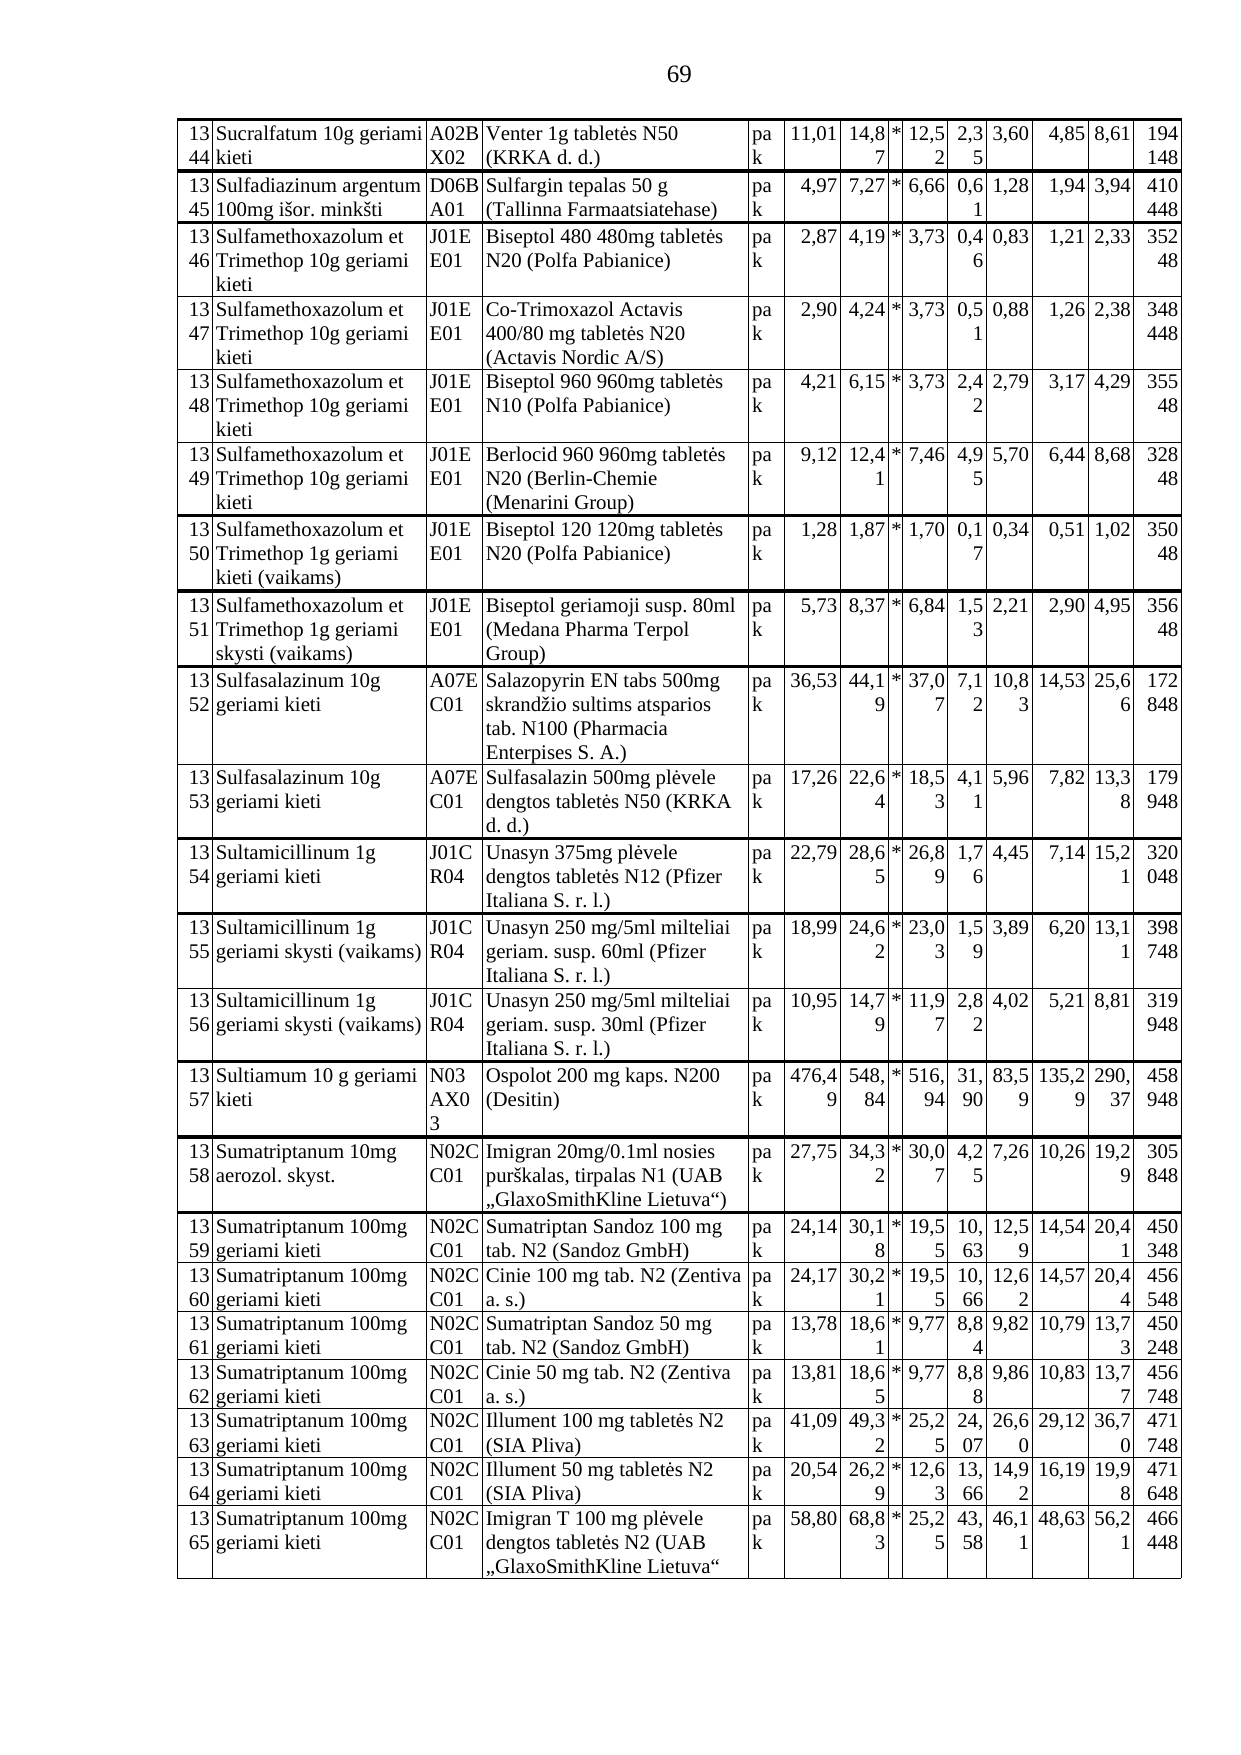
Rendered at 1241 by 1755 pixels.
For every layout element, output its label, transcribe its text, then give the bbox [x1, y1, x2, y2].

table_cell * [889, 1063, 902, 1135]
table_cell 35548 [1134, 370, 1181, 441]
table_cell Sumatriptanum 10mg aerozol. skyst. [213, 1139, 426, 1211]
table_cell 348448 [1134, 297, 1181, 369]
table_cell Biseptol 120 120mg tabletės N20 (Polfa Pabianice) [483, 517, 748, 589]
table_cell 14,57 [1033, 1263, 1088, 1311]
table_cell Berlocid 960 960mg tabletės N20 (Berlin-Chemie (Menarini Group) [483, 443, 748, 514]
table_cell Sumatriptanum 100mg geriami kieti [213, 1458, 426, 1505]
table_cell 13,81 [785, 1360, 840, 1408]
table_cell 456748 [1134, 1360, 1181, 1408]
table_cell Sulfamethoxazolum et Trimethop 10g geriami kieti [213, 224, 426, 296]
table_cell 36,70 [1089, 1409, 1133, 1457]
table_cell 25,25 [903, 1409, 947, 1457]
table_cell Imigran 20mg/0.1ml nosies purškalas, tirpalas N1 (UAB „GlaxoSmithKline Lietuva“) [483, 1139, 748, 1211]
table_cell pak [749, 765, 784, 837]
table_cell 516,94 [903, 1063, 947, 1135]
table_cell 0,88 [987, 297, 1032, 369]
table_cell pak [749, 1214, 784, 1262]
table_cell 10,66 [948, 1263, 986, 1311]
table_cell 1,21 [1033, 224, 1088, 296]
table_cell 8,68 [1089, 443, 1133, 514]
table_cell 1354 [178, 840, 212, 912]
table_cell 7,12 [948, 668, 986, 764]
table_cell 3,94 [1089, 173, 1133, 221]
table_cell * [889, 593, 902, 665]
table_cell pak [749, 121, 784, 169]
table_cell 319948 [1134, 989, 1181, 1060]
table_cell 1347 [178, 297, 212, 369]
table_cell 5,96 [987, 765, 1032, 837]
table_cell * [889, 1214, 902, 1262]
table_cell 194148 [1134, 121, 1181, 169]
table_cell pak [749, 1063, 784, 1135]
table_cell Sumatriptanum 100mg geriami kieti [213, 1360, 426, 1408]
table_cell 8,84 [948, 1312, 986, 1359]
table_cell 2,79 [987, 370, 1032, 441]
table_cell * [889, 173, 902, 221]
table_cell pak [749, 1506, 784, 1578]
table_cell Illument 50 mg tabletės N2 (SIA Pliva) [483, 1458, 748, 1505]
table_cell pak [749, 668, 784, 764]
table_cell 6,15 [841, 370, 888, 441]
table_cell 4,97 [785, 173, 840, 221]
table_cell 13,38 [1089, 765, 1133, 837]
table_cell J01CR04 [427, 989, 482, 1060]
table_cell * [889, 668, 902, 764]
table_cell Salazopyrin EN tabs 500mg skrandžio sultims atsparios tab. N100 (Pharmacia Enterpises S. A.) [483, 668, 748, 764]
table_cell 1,70 [903, 517, 947, 589]
table_cell 3,73 [903, 224, 947, 296]
table_cell 1352 [178, 668, 212, 764]
table_cell 0,17 [948, 517, 986, 589]
table_cell 9,77 [903, 1360, 947, 1408]
table_cell 0,51 [948, 297, 986, 369]
table_cell 4,21 [785, 370, 840, 441]
table_cell 7,27 [841, 173, 888, 221]
table_cell J01EE01 [427, 517, 482, 589]
table_cell Sumatriptanum 100mg geriami kieti [213, 1263, 426, 1311]
table_cell 1345 [178, 173, 212, 221]
table_cell 1360 [178, 1263, 212, 1311]
table_cell * [889, 1139, 902, 1211]
table_cell 13,77 [1089, 1360, 1133, 1408]
table_cell 10,95 [785, 989, 840, 1060]
table_cell 2,21 [987, 593, 1032, 665]
table_cell 1363 [178, 1409, 212, 1457]
table_cell 1359 [178, 1214, 212, 1262]
table_cell 34,32 [841, 1139, 888, 1211]
table_cell 2,38 [1089, 297, 1133, 369]
table_cell 37,07 [903, 668, 947, 764]
table_cell 1,53 [948, 593, 986, 665]
table_cell 8,37 [841, 593, 888, 665]
table_cell 8,61 [1089, 121, 1133, 169]
table_cell 68,83 [841, 1506, 888, 1578]
table_cell 13,11 [1089, 915, 1133, 987]
table_cell 14,92 [987, 1458, 1032, 1505]
table_cell 19,98 [1089, 1458, 1133, 1505]
table_cell Sulfamethoxazolum et Trimethop 10g geriami kieti [213, 370, 426, 441]
table_cell 25,25 [903, 1506, 947, 1578]
table_cell 6,84 [903, 593, 947, 665]
table_cell 13,78 [785, 1312, 840, 1359]
table_cell * [889, 1458, 902, 1505]
table_cell 4,95 [948, 443, 986, 514]
table_cell N03AX03 [427, 1063, 482, 1135]
table_cell pak [749, 1360, 784, 1408]
table_cell N02CC01 [427, 1263, 482, 1311]
table_cell N02CC01 [427, 1506, 482, 1578]
table_cell 6,20 [1033, 915, 1088, 987]
table_cell Sumatriptanum 100mg geriami kieti [213, 1506, 426, 1578]
table_cell Unasyn 250 mg/5ml milteliai geriam. susp. 30ml (Pfizer Italiana S. r. l.) [483, 989, 748, 1060]
table_cell 12,62 [987, 1263, 1032, 1311]
table_cell N02CC01 [427, 1139, 482, 1211]
table_cell 4,95 [1089, 593, 1133, 665]
table_cell 179948 [1134, 765, 1181, 837]
table_cell J01EE01 [427, 443, 482, 514]
table_cell 7,46 [903, 443, 947, 514]
table_cell pak [749, 443, 784, 514]
table_cell J01EE01 [427, 593, 482, 665]
table_cell 41,09 [785, 1409, 840, 1457]
table_cell 5,21 [1033, 989, 1088, 1060]
table_cell 1355 [178, 915, 212, 987]
table_cell 1344 [178, 121, 212, 169]
table_cell * [889, 765, 902, 837]
table_cell * [889, 370, 902, 441]
table_cell 2,33 [1089, 224, 1133, 296]
table_cell 1,59 [948, 915, 986, 987]
table_cell 3,89 [987, 915, 1032, 987]
table_cell A07EC01 [427, 765, 482, 837]
table_cell 290,37 [1089, 1063, 1133, 1135]
table_cell 1346 [178, 224, 212, 296]
table_cell 1362 [178, 1360, 212, 1408]
table_cell * [889, 1409, 902, 1457]
table_cell 4,45 [987, 840, 1032, 912]
table_cell 320048 [1134, 840, 1181, 912]
table_cell A07EC01 [427, 668, 482, 764]
table_cell J01EE01 [427, 297, 482, 369]
table_cell 35648 [1134, 593, 1181, 665]
table_cell * [889, 989, 902, 1060]
table_cell 0,83 [987, 224, 1032, 296]
table_cell 23,03 [903, 915, 947, 987]
table_cell 4,24 [841, 297, 888, 369]
table_cell 12,59 [987, 1214, 1032, 1262]
table_cell 3,73 [903, 297, 947, 369]
table_cell 4,19 [841, 224, 888, 296]
table_cell 83,59 [987, 1063, 1032, 1135]
table_cell 35248 [1134, 224, 1181, 296]
table_cell Illument 100 mg tabletės N2 (SIA Pliva) [483, 1409, 748, 1457]
table_cell 5,70 [987, 443, 1032, 514]
table_cell 466448 [1134, 1506, 1181, 1578]
table_cell 27,75 [785, 1139, 840, 1211]
table_cell 1349 [178, 443, 212, 514]
table_cell Sulfasalazinum 10g geriami kieti [213, 765, 426, 837]
table_cell Cinie 50 mg tab. N2 (Zentiva a. s.) [483, 1360, 748, 1408]
table_cell 8,88 [948, 1360, 986, 1408]
table_cell 49,32 [841, 1409, 888, 1457]
table_cell pak [749, 297, 784, 369]
table_cell 11,97 [903, 989, 947, 1060]
table_cell pak [749, 1263, 784, 1311]
table_cell 1,02 [1089, 517, 1133, 589]
table_cell Sumatriptan Sandoz 100 mg tab. N2 (Sandoz GmbH) [483, 1214, 748, 1262]
table_cell 471648 [1134, 1458, 1181, 1505]
table_cell 458948 [1134, 1063, 1181, 1135]
table_cell 1353 [178, 765, 212, 837]
table_cell 4,25 [948, 1139, 986, 1211]
table_cell 4,85 [1033, 121, 1088, 169]
table_cell Sumatriptanum 100mg geriami kieti [213, 1409, 426, 1457]
table_cell pak [749, 593, 784, 665]
table_cell pak [749, 1409, 784, 1457]
table_cell 2,90 [1033, 593, 1088, 665]
table_cell 26,89 [903, 840, 947, 912]
table_cell 3,17 [1033, 370, 1088, 441]
table_cell Venter 1g tabletės N50 (KRKA d. d.) [483, 121, 748, 169]
table_cell Sultamicillinum 1g geriami kieti [213, 840, 426, 912]
table_cell 48,63 [1033, 1506, 1088, 1578]
table_cell 4,11 [948, 765, 986, 837]
table_cell 0,34 [987, 517, 1032, 589]
table_cell Sultamicillinum 1g geriami skysti (vaikams) [213, 989, 426, 1060]
table_cell 18,61 [841, 1312, 888, 1359]
table_cell 1348 [178, 370, 212, 441]
table_cell 31,90 [948, 1063, 986, 1135]
table_cell 19,55 [903, 1263, 947, 1311]
table_cell * [889, 915, 902, 987]
table_cell pak [749, 370, 784, 441]
table_cell 7,82 [1033, 765, 1088, 837]
table_cell 56,21 [1089, 1506, 1133, 1578]
table_cell Sulfasalazin 500mg plėvele dengtos tabletės N50 (KRKA d. d.) [483, 765, 748, 837]
table_cell 1361 [178, 1312, 212, 1359]
table_cell 4,02 [987, 989, 1032, 1060]
table_cell 2,87 [785, 224, 840, 296]
table_cell 19,29 [1089, 1139, 1133, 1211]
table_cell J01EE01 [427, 370, 482, 441]
table_cell 19,55 [903, 1214, 947, 1262]
table_cell 29,12 [1033, 1409, 1088, 1457]
table_cell N02CC01 [427, 1214, 482, 1262]
table_cell 24,62 [841, 915, 888, 987]
table_cell 15,21 [1089, 840, 1133, 912]
table_cell D06BA01 [427, 173, 482, 221]
table_cell 3,60 [987, 121, 1032, 169]
table_cell J01CR04 [427, 840, 482, 912]
table_cell 305848 [1134, 1139, 1181, 1211]
table_cell 14,54 [1033, 1214, 1088, 1262]
table_cell 2,82 [948, 989, 986, 1060]
table_cell 450348 [1134, 1214, 1181, 1262]
table_cell 1351 [178, 593, 212, 665]
table_cell Sumatriptanum 100mg geriami kieti [213, 1214, 426, 1262]
table_cell 26,29 [841, 1458, 888, 1505]
table_cell 1,94 [1033, 173, 1088, 221]
table_cell 28,65 [841, 840, 888, 912]
table_cell 10,63 [948, 1214, 986, 1262]
table_cell 14,79 [841, 989, 888, 1060]
table_cell * [889, 517, 902, 589]
table_cell 2,42 [948, 370, 986, 441]
table_cell Sulfamethoxazolum et Trimethop 10g geriami kieti [213, 297, 426, 369]
table_cell 1356 [178, 989, 212, 1060]
table_cell 548,84 [841, 1063, 888, 1135]
table_cell 10,26 [1033, 1139, 1088, 1211]
table_cell 1365 [178, 1506, 212, 1578]
table_cell 9,12 [785, 443, 840, 514]
table_cell * [889, 1312, 902, 1359]
table_cell * [889, 121, 902, 169]
table_cell 24,07 [948, 1409, 986, 1457]
table_cell 30,18 [841, 1214, 888, 1262]
table_cell 25,66 [1089, 668, 1133, 764]
table_cell 8,81 [1089, 989, 1133, 1060]
table_cell N02CC01 [427, 1360, 482, 1408]
table_cell Sulfadiazinum argentum 100mg išor. minkšti [213, 173, 426, 221]
table_cell Sulfargin tepalas 50 g (Tallinna Farmaatsiatehase) [483, 173, 748, 221]
table_cell 9,86 [987, 1360, 1032, 1408]
table_cell 1,76 [948, 840, 986, 912]
table_cell 14,87 [841, 121, 888, 169]
table_cell 12,52 [903, 121, 947, 169]
table_cell Sumatriptanum 100mg geriami kieti [213, 1312, 426, 1359]
table_cell 6,66 [903, 173, 947, 221]
table_cell 18,99 [785, 915, 840, 987]
table_cell 7,14 [1033, 840, 1088, 912]
table_cell pak [749, 840, 784, 912]
table_cell * [889, 1506, 902, 1578]
table_cell Sultiamum 10 g geriami kieti [213, 1063, 426, 1135]
table_cell 13,73 [1089, 1312, 1133, 1359]
table_cell J01EE01 [427, 224, 482, 296]
table_cell 24,14 [785, 1214, 840, 1262]
table_cell 6,44 [1033, 443, 1088, 514]
table_cell Sulfamethoxazolum et Trimethop 1g geriami kieti (vaikams) [213, 517, 426, 589]
table_cell Unasyn 375mg plėvele dengtos tabletės N12 (Pfizer Italiana S. r. l.) [483, 840, 748, 912]
table_cell 456548 [1134, 1263, 1181, 1311]
table_cell 13,66 [948, 1458, 986, 1505]
table_cell 476,49 [785, 1063, 840, 1135]
table_cell 24,17 [785, 1263, 840, 1311]
table_cell Cinie 100 mg tab. N2 (Zentiva a. s.) [483, 1263, 748, 1311]
table_cell * [889, 1360, 902, 1408]
table_cell 471748 [1134, 1409, 1181, 1457]
table_cell Sucralfatum 10g geriami kieti [213, 121, 426, 169]
table_cell 20,41 [1089, 1214, 1133, 1262]
table_cell 32848 [1134, 443, 1181, 514]
table_cell 43,58 [948, 1506, 986, 1578]
table_cell pak [749, 173, 784, 221]
table_cell 36,53 [785, 668, 840, 764]
table_cell 30,07 [903, 1139, 947, 1211]
table_cell 410448 [1134, 173, 1181, 221]
table_cell 22,64 [841, 765, 888, 837]
table_cell Unasyn 250 mg/5ml milteliai geriam. susp. 60ml (Pfizer Italiana S. r. l.) [483, 915, 748, 987]
table_cell Biseptol 480 480mg tabletės N20 (Polfa Pabianice) [483, 224, 748, 296]
table_cell pak [749, 989, 784, 1060]
table_cell J01CR04 [427, 915, 482, 987]
table_cell Co-Trimoxazol Actavis 400/80 mg tabletės N20 (Actavis Nordic A/S) [483, 297, 748, 369]
table_cell pak [749, 1458, 784, 1505]
table_cell 14,53 [1033, 668, 1088, 764]
table_cell 11,01 [785, 121, 840, 169]
table_cell 10,83 [1033, 1360, 1088, 1408]
table_cell 12,41 [841, 443, 888, 514]
table_cell 3,73 [903, 370, 947, 441]
table_cell 20,44 [1089, 1263, 1133, 1311]
table_cell 18,65 [841, 1360, 888, 1408]
table_cell Biseptol geriamoji susp. 80ml (Medana Pharma Terpol Group) [483, 593, 748, 665]
table_cell 0,61 [948, 173, 986, 221]
table_cell N02CC01 [427, 1409, 482, 1457]
table_cell 20,54 [785, 1458, 840, 1505]
table_cell 22,79 [785, 840, 840, 912]
table_cell Imigran T 100 mg plėvele dengtos tabletės N2 (UAB „GlaxoSmithKline Lietuva“ [483, 1506, 748, 1578]
table_cell 16,19 [1033, 1458, 1088, 1505]
table_cell pak [749, 915, 784, 987]
table_cell 9,82 [987, 1312, 1032, 1359]
table_cell pak [749, 1139, 784, 1211]
table_cell 1,26 [1033, 297, 1088, 369]
table_cell Ospolot 200 mg kaps. N200 (Desitin) [483, 1063, 748, 1135]
table_cell Sultamicillinum 1g geriami skysti (vaikams) [213, 915, 426, 987]
table_cell 5,73 [785, 593, 840, 665]
table_cell 135,29 [1033, 1063, 1088, 1135]
table_cell 30,21 [841, 1263, 888, 1311]
table_cell Sulfamethoxazolum et Trimethop 10g geriami kieti [213, 443, 426, 514]
table_cell * [889, 840, 902, 912]
table_cell N02CC01 [427, 1458, 482, 1505]
table_cell 7,26 [987, 1139, 1032, 1211]
table_cell 1358 [178, 1139, 212, 1211]
table_cell N02CC01 [427, 1312, 482, 1359]
table_cell 18,53 [903, 765, 947, 837]
table_cell 4,29 [1089, 370, 1133, 441]
table_cell 1,87 [841, 517, 888, 589]
table_cell 12,63 [903, 1458, 947, 1505]
table_cell 0,51 [1033, 517, 1088, 589]
table_cell 1,28 [785, 517, 840, 589]
table_cell 450248 [1134, 1312, 1181, 1359]
table_cell 44,19 [841, 668, 888, 764]
table_cell * [889, 224, 902, 296]
table_cell 1357 [178, 1063, 212, 1135]
table_cell pak [749, 224, 784, 296]
table_cell Sumatriptan Sandoz 50 mg tab. N2 (Sandoz GmbH) [483, 1312, 748, 1359]
table_cell 10,79 [1033, 1312, 1088, 1359]
table_cell 35048 [1134, 517, 1181, 589]
table_cell 17,26 [785, 765, 840, 837]
table_cell Sulfasalazinum 10g geriami kieti [213, 668, 426, 764]
table_cell Sulfamethoxazolum et Trimethop 1g geriami skysti (vaikams) [213, 593, 426, 665]
table_cell 0,46 [948, 224, 986, 296]
table_cell pak [749, 517, 784, 589]
table_cell A02BX02 [427, 121, 482, 169]
table_cell 9,77 [903, 1312, 947, 1359]
table_cell 172848 [1134, 668, 1181, 764]
table_cell 2,90 [785, 297, 840, 369]
table_cell * [889, 297, 902, 369]
table_cell 1364 [178, 1458, 212, 1505]
table_cell 46,11 [987, 1506, 1032, 1578]
table_cell 10,83 [987, 668, 1032, 764]
table_cell 398748 [1134, 915, 1181, 987]
table_cell Biseptol 960 960mg tabletės N10 (Polfa Pabianice) [483, 370, 748, 441]
table_cell * [889, 1263, 902, 1311]
table_cell * [889, 443, 902, 514]
table_cell pak [749, 1312, 784, 1359]
table_cell 26,60 [987, 1409, 1032, 1457]
table_cell 2,35 [948, 121, 986, 169]
table_cell 1,28 [987, 173, 1032, 221]
table_cell 58,80 [785, 1506, 840, 1578]
table_cell 1350 [178, 517, 212, 589]
